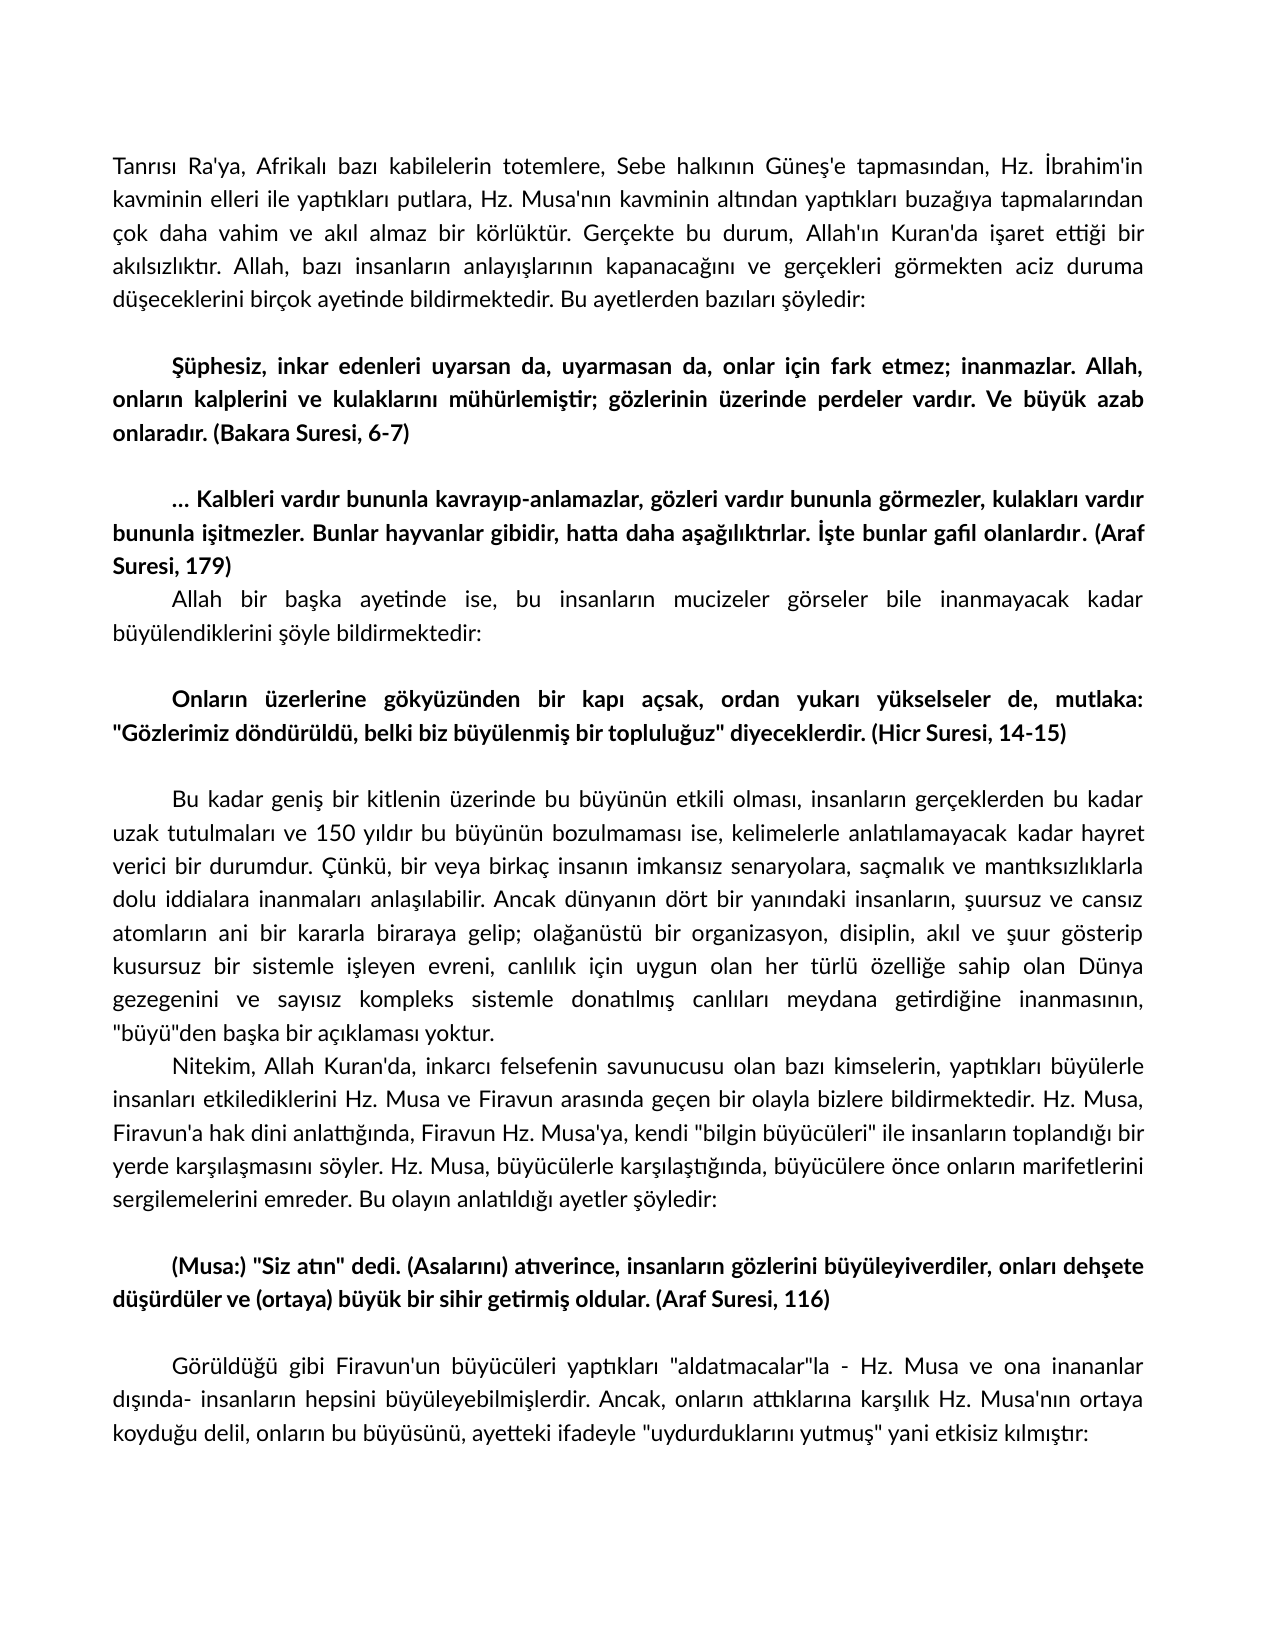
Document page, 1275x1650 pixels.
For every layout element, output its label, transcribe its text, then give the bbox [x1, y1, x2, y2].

text Bu kadar geniş bir kitlenin üzerinde bu büyünün etkili olması, insanların gerçeklerden bu kadar uzak tutulmaları ve 150 yıldır bu büyünün bozulmaması ise, kelimelerle anlatılamayacak kadar hayret verici bir durumdur. Çünkü, bir veya birkaç insanın imkansız senaryolara, saçmalık ve mantıksızlıklarla dolu iddialara inanmaları anlaşılabilir. Ancak dünyanın dört bir yanındaki insanların, şuursuz ve cansız atomların ani bir kararla biraraya gelip; olağanüstü bir organizasyon, disiplin, akıl ve şuur gösterip kusursuz bir sistemle işleyen evreni, canlılık için uygun olan her türlü özelliğe sahip olan Dünya gezegenini ve sayısız kompleks sistemle donatılmış canlıları meydana getirdiğine inanmasının, "büyü"den başka bir açıklaması yoktur. [112, 781, 1145, 1048]
text Şüphesiz, inkar edenleri uyarsan da, uyarmasan da, onlar için fark etmez; inanmazlar. Allah, onların kalplerini ve kulaklarını mühürlemiştir; gözlerinin üzerinde perdeler vardır. Ve büyük azab onlaradır. (Bakara Suresi, 6-7) [112, 348, 1145, 448]
text Onların üzerlerine gökyüzünden bir kapı açsak, ordan yukarı yükselseler de, mutlaka: "Gözlerimiz döndürüldü, belki biz büyülenmiş bir topluluğuz" diyeceklerdir. (Hicr Suresi, 14-15) [112, 681, 1145, 748]
text Görüldüğü gibi Firavun'un büyücüleri yaptıkları "aldatmacalar"la - Hz. Musa ve ona inananlar dışında- insanların hepsini büyüleyebilmişlerdir. Ancak, onların attıklarına karşılık Hz. Musa'nın ortaya koyduğu delil, onların bu büyüsünü, ayetteki ifadeyle "uydurduklarını yutmuş" yani etkisiz kılmıştır: [112, 1348, 1145, 1448]
text (Musa:) "Siz atın" dedi. (Asalarını) atıverince, insanların gözlerini büyüleyiverdiler, onları dehşete düşürdüler ve (ortaya) büyük bir sihir getirmiş oldular. (Araf Suresi, 116) [112, 1248, 1145, 1314]
text Nitekim, Allah Kuran'da, inkarcı felsefenin savunucusu olan bazı kimselerin, yaptıkları büyülerle insanları etkilediklerini Hz. Musa ve Firavun arasında geçen bir olayla bizlere bildirmektedir. Hz. Musa, Firavun'a hak dini anlattığında, Firavun Hz. Musa'ya, kendi "bilgin büyücüleri" ile insanların toplandığı bir yerde karşılaşmasını söyler. Hz. Musa, büyücülerle karşılaştığında, büyücülere önce onların marifetlerini sergilemelerini emreder. Bu olayın anlatıldığı ayetler şöyledir: [112, 1048, 1145, 1214]
text … Kalbleri vardır bununla kavrayıp-anlamazlar, gözleri vardır bununla görmezler, kulakları vardır bununla işitmezler. Bunlar hayvanlar gibidir, hatta daha aşağılıktırlar. İşte bunlar gafil olanlardır. (Araf Suresi, 179) [112, 481, 1145, 581]
text Tanrısı Ra'ya, Afrikalı bazı kabilelerin totemlere, Sebe halkının Güneş'e tapmasından, Hz. İbrahim'in kavminin elleri ile yaptıkları putlara, Hz. Musa'nın kavminin altından yaptıkları buzağıya tapmalarından çok daha vahim ve akıl almaz bir körlüktür. Gerçekte bu durum, Allah'ın Kuran'da işaret ettiği bir akılsızlıktır. Allah, bazı insanların anlayışlarının kapanacağını ve gerçekleri görmekten aciz duruma düşeceklerini birçok ayetinde bildirmektedir. Bu ayetlerden bazıları şöyledir: [112, 148, 1145, 314]
text Allah bir başka ayetinde ise, bu insanların mucizeler görseler bile inanmayacak kadar büyülendiklerini şöyle bildirmektedir: [112, 581, 1145, 648]
